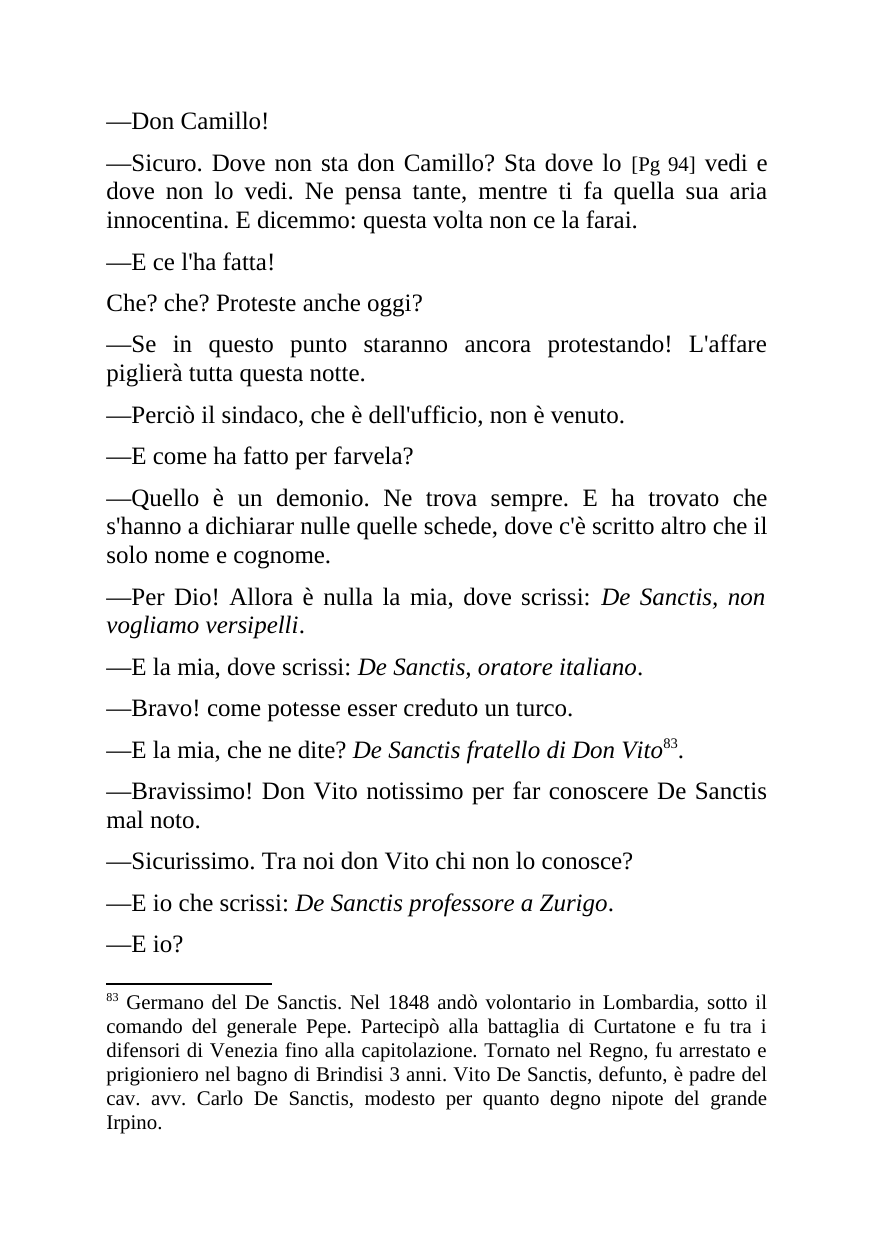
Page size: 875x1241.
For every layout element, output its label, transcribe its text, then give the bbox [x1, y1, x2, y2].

text —Quello è un demonio. Ne trova sempre. E ha trovato che s'hanno a dichiarar nulle quelle schede, dove c'è scritto altro che il solo nome e cognome. [106, 483, 768, 569]
text Germano del De Sanctis. Nel 1848 andò volontario in Lombardia, sotto il comando del generale Pepe. Partecipò alla battaglia di Curtatone e fu tra i difensori di Venezia fino alla capitolazione. Tornato nel Regno, fu arrestato e prigioniero nel bagno di Brindisi 3 anni. Vito De Sanctis, defunto, è padre del cav. avv. Carlo De Sanctis, modesto per quanto degno nipote del grande Irpino. [106, 989, 768, 1134]
text —E io? [106, 929, 768, 958]
text Che? che? Proteste anche oggi? [106, 288, 768, 317]
text —E come ha fatto per farvela? [106, 441, 768, 470]
text —Bravo! come potesse esser creduto un turco. [106, 693, 768, 722]
text —Bravissimo! Don Vito notissimo per far conoscere De Sanctis mal noto. [106, 776, 768, 834]
text —Sicurissimo. Tra noi don Vito chi non lo conosce? [106, 846, 768, 875]
text —E la mia, dove scrissi: De Sanctis, oratore italiano. [106, 652, 768, 681]
text —Perciò il sindaco, che è dell'ufficio, non è venuto. [106, 400, 768, 428]
text —Don Camillo! [106, 106, 768, 135]
text —Per Dio! Allora è nulla la mia, dove scrissi: De Sanctis, non vogliamo versipelli. [106, 582, 768, 639]
text —E la mia, che ne dite? De Sanctis fratello di Don Vito. [106, 735, 768, 763]
text —Se in questo punto staranno ancora protestando! L'affare piglierà tutta questa notte. [106, 329, 768, 387]
text —Sicuro. Dove non sta don Camillo? Sta dove lo [Pg 94] vedi e dove non lo vedi. Ne pensa tante, mentre ti fa quella sua aria innocentina. E dicemmo: questa volta non ce la farai. [106, 148, 768, 234]
text —E io che scrissi: De Sanctis professore a Zurigo. [106, 888, 768, 917]
text —E ce l'ha fatta! [106, 247, 768, 275]
